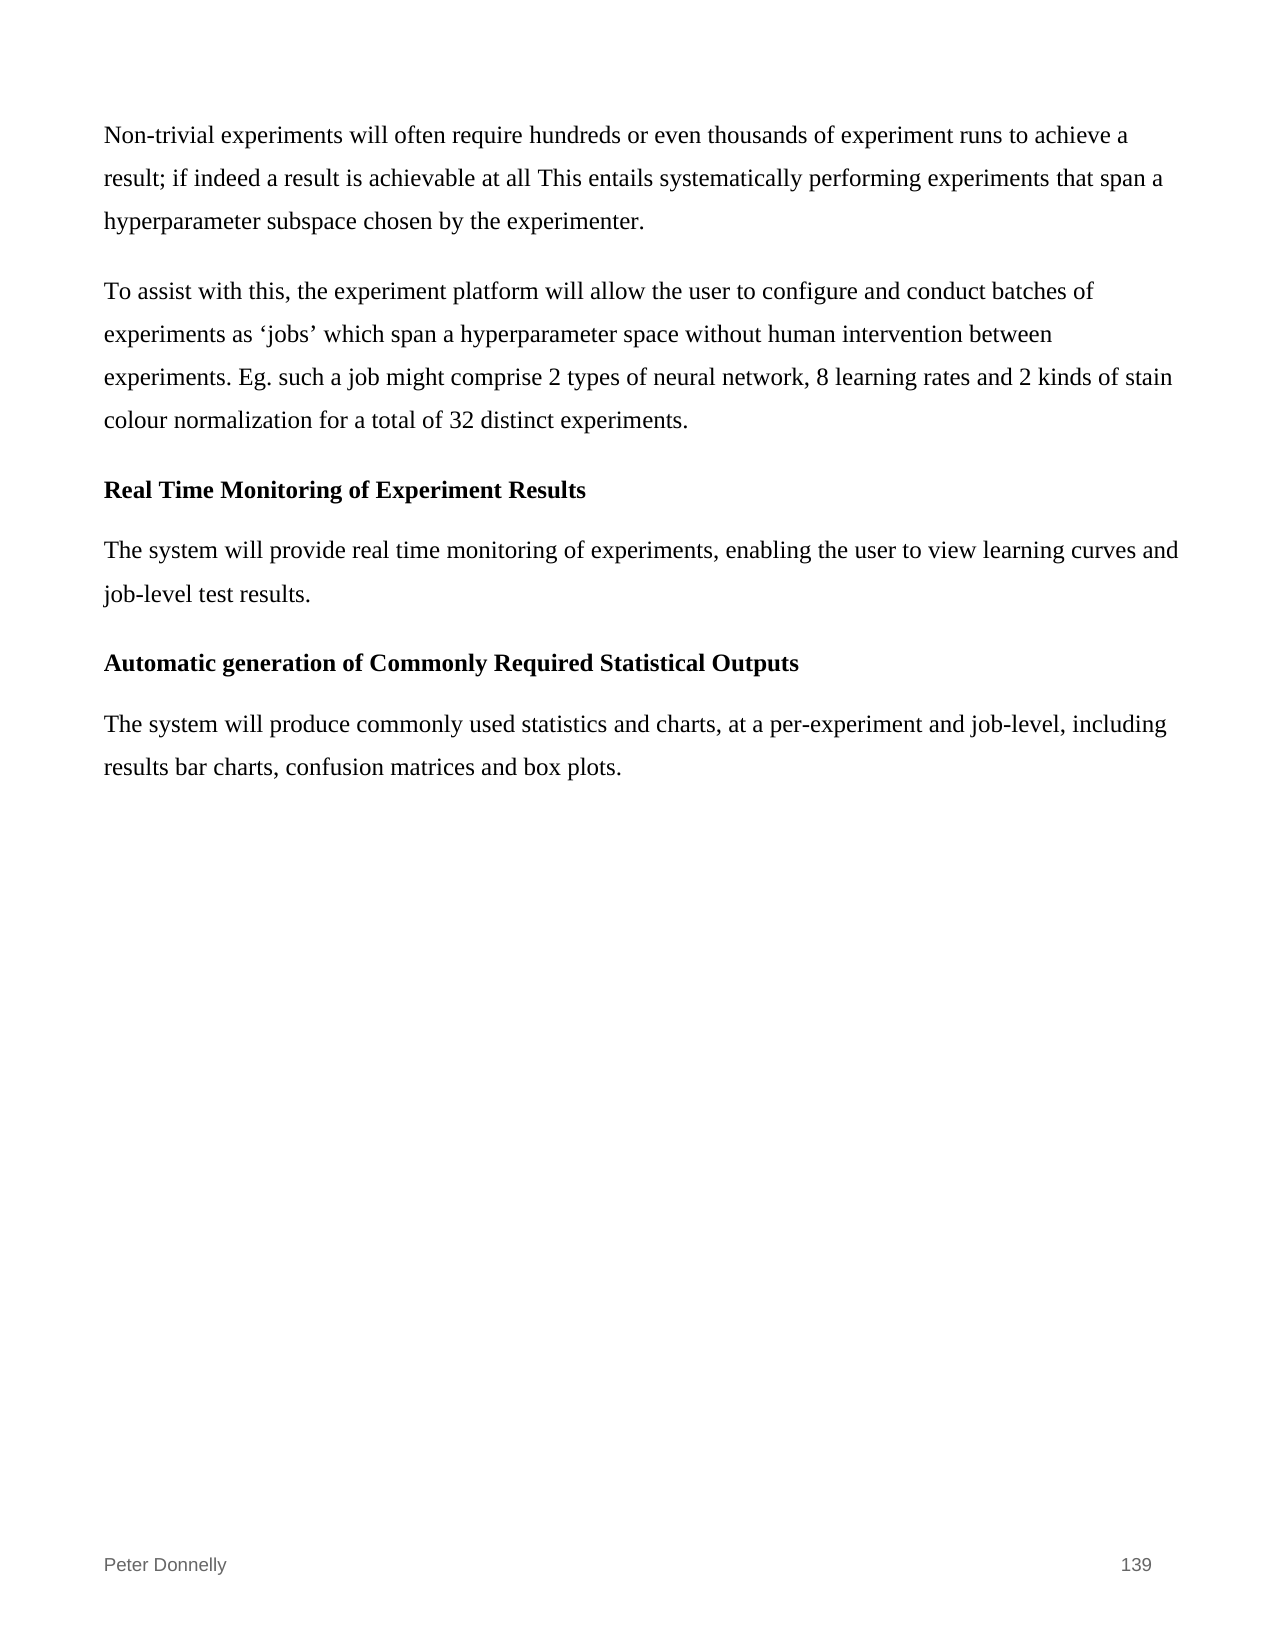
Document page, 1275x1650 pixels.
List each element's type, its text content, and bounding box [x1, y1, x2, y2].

text Automatic generation of Commonly Required Statistical Outputs [103, 648, 1181, 677]
text To assist with this, the experiment platform will allow the user to configure and conduct batches of experiments as ‘jobs’ which span a hyperparameter space without human intervention between experiments. Eg. such a job might comprise 2 types of neural network, 8 learning rates and 2 kinds of stain colour normalization for a total of 32 distinct experiments. [103, 276, 1181, 434]
text The system will provide real time monitoring of experiments, enabling the user to view learning curves and job-level test results. [103, 536, 1181, 607]
text Non-trivial experiments will often require hundreds or even thousands of experiment runs to achieve a result; if indeed a result is achievable at all This entails systematically performing experiments that span a hyperparameter subspace chosen by the experimenter. [103, 120, 1181, 235]
text Real Time Monitoring of Experiment Results [103, 475, 1181, 503]
text The system will produce commonly used statistics and charts, at a per-experiment and job-level, including results bar charts, confusion matrices and box plots. [103, 709, 1181, 781]
